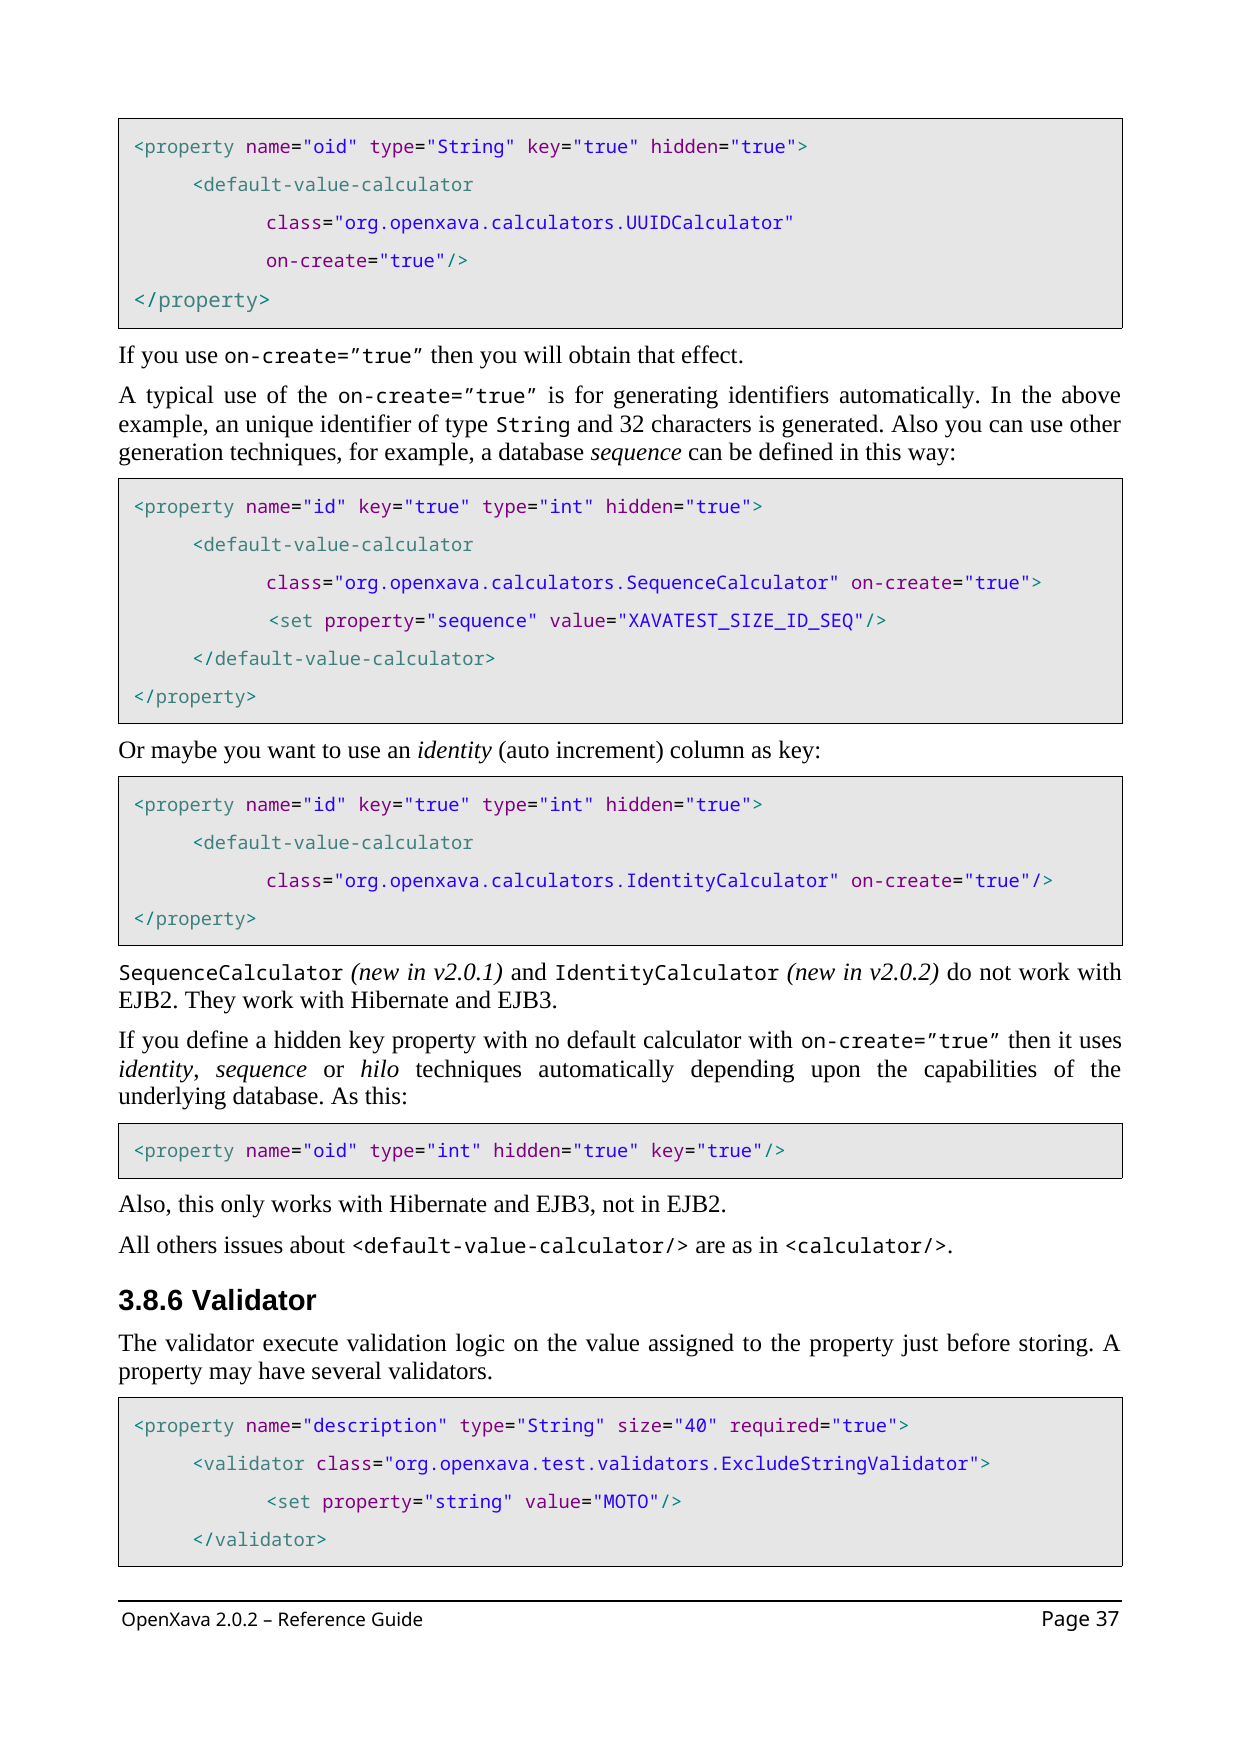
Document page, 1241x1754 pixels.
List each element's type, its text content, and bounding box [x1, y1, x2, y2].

text If you define a hidden key property with no default calculator with on-create=”true” then it uses identity, sequence or hilo techniques automatically depending upon the capabilities of the underlying database. As this: [118, 1027, 1122, 1110]
text All others issues about <default-value-calculator/> are as in <calculator/>. [118, 1231, 1122, 1259]
text <set property="string" value="MOTO"/> [119, 1473, 1122, 1511]
text <property name="oid" type="String" key="true" hidden="true"> [119, 119, 1122, 156]
text Or maybe you want to use an identity (auto increment) column as key: [118, 736, 1122, 764]
text <property name="id" key="true" type="int" hidden="true"> [119, 479, 1122, 516]
text </property> [119, 270, 1122, 328]
text Also, this only works with Hibernate and EJB3, not in EJB2. [118, 1191, 1122, 1218]
text The validator execute validation logic on the value assigned to the property just before storing. A property may have several validators. [118, 1329, 1122, 1384]
text <set property="sequence" value="XAVATEST_SIZE_ID_SEQ"/> [119, 592, 1122, 630]
text </default-value-calculator> [119, 630, 1122, 668]
text class="org.openxava.calculators.IdentityCalculator" on-create="true"/> [119, 852, 1122, 890]
text A typical use of the on-create=”true” is for generating identifiers automatically. In the above example, an unique identifier of type String and 32 characters is generated. Also you can use other generation techniques, for example, a database sequence can be defined in this way: [118, 381, 1122, 466]
text SequenceCalculator (new in v2.0.1) and IdentityCalculator (new in v2.0.2) do not work with EJB2. They work with Hibernate and EJB3. [118, 958, 1122, 1014]
text <property name="description" type="String" size="40" required="true"> [119, 1398, 1122, 1435]
text class="org.openxava.calculators.SequenceCalculator" on-create="true"> [119, 554, 1122, 592]
text <validator class="org.openxava.test.validators.ExcludeStringValidator"> [119, 1435, 1122, 1473]
text class="org.openxava.calculators.UUIDCalculator" [119, 194, 1122, 232]
text </validator> [119, 1511, 1122, 1566]
text <property name="oid" type="int" hidden="true" key="true"/> [119, 1124, 1122, 1178]
subtitle Validator [118, 1284, 1122, 1317]
text <default-value-calculator [119, 516, 1122, 554]
text </property> [119, 668, 1122, 723]
text If you use on-create=”true” then you will obtain that effect. [118, 341, 1122, 369]
text <default-value-calculator [119, 814, 1122, 852]
text </property> [119, 890, 1122, 945]
text on-create="true"/> [119, 232, 1122, 270]
text <property name="id" key="true" type="int" hidden="true"> [119, 777, 1122, 814]
text <default-value-calculator [119, 156, 1122, 194]
